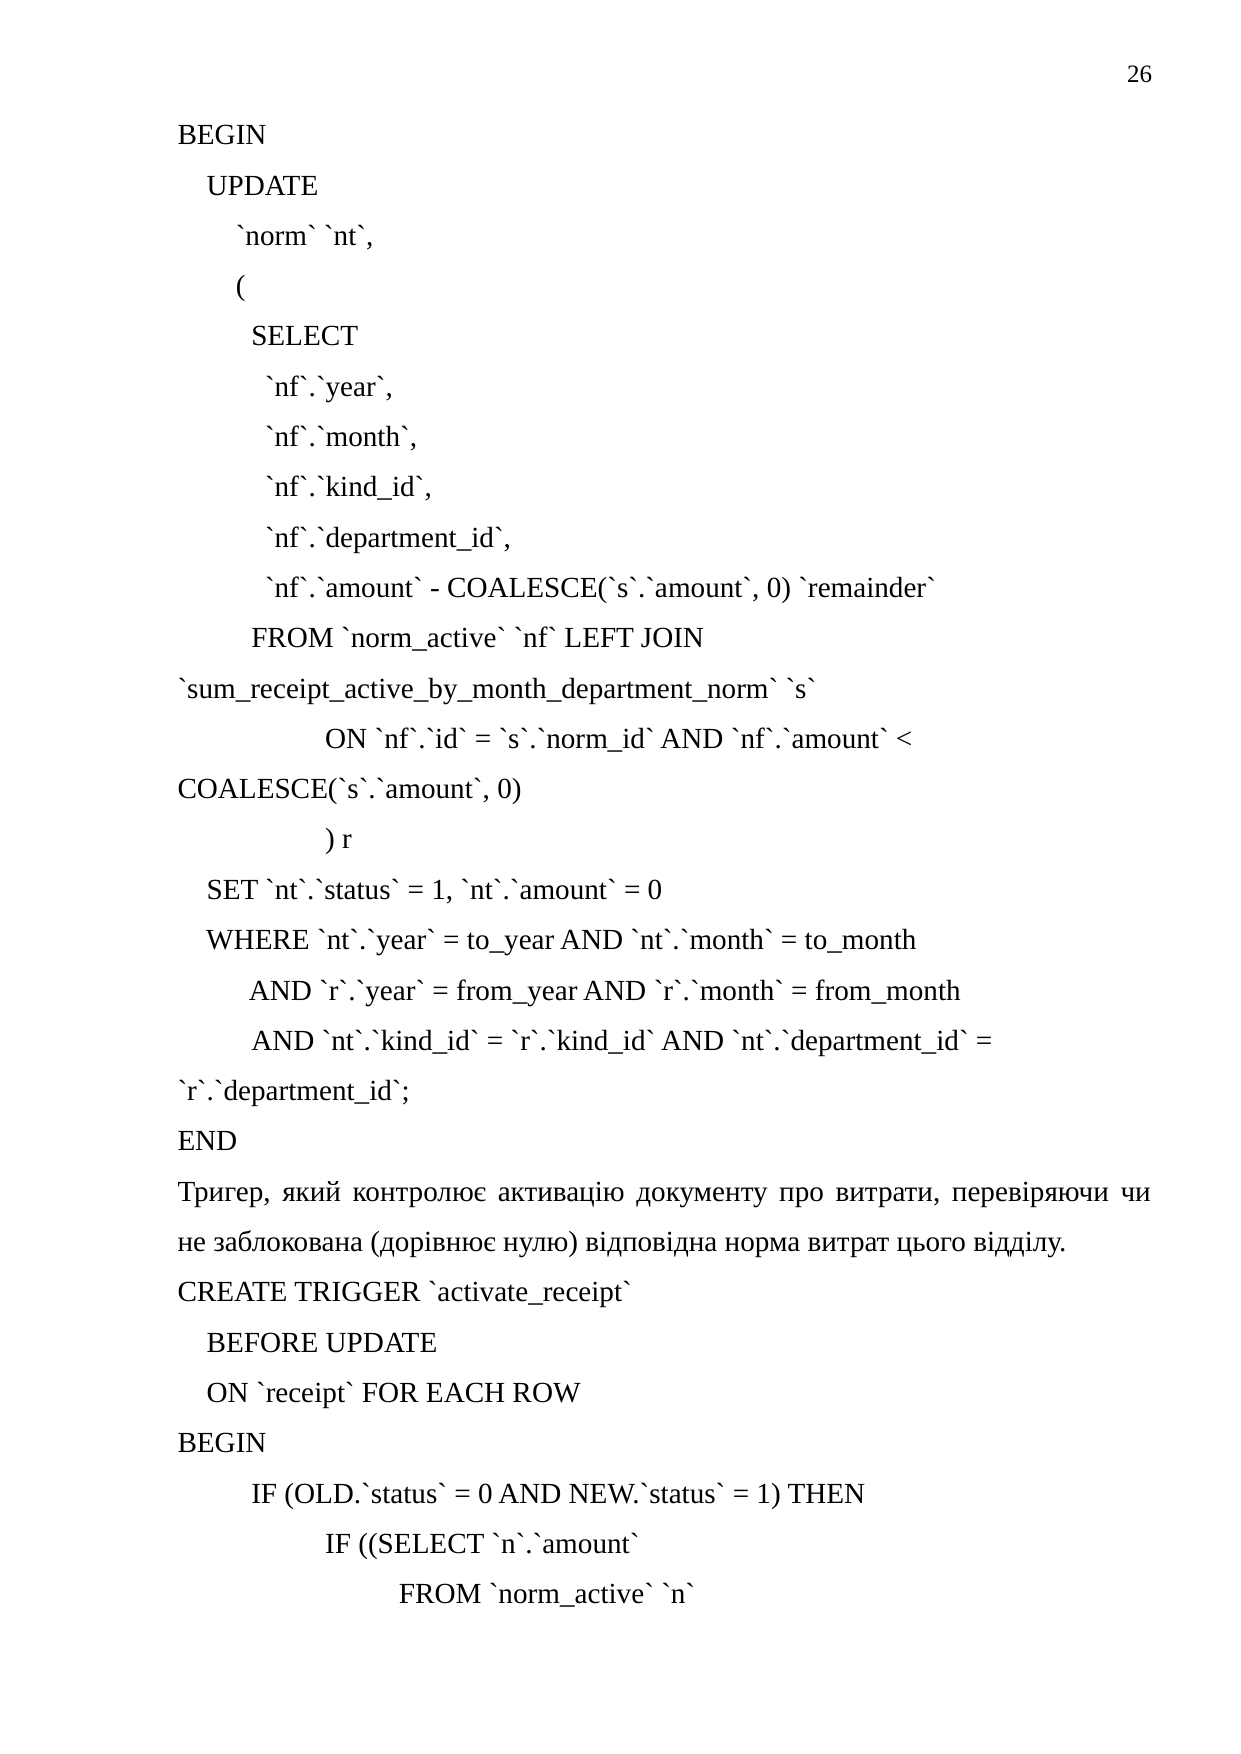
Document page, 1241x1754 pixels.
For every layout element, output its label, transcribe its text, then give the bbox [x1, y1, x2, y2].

text AND `r`.`year` = from_year AND `r`.`month` = from_month [177, 973, 1152, 1006]
text WHERE `nt`.`year` = to_year AND `nt`.`month` = to_month [177, 922, 1152, 956]
text FROM `norm_active` `nf` LEFT JOIN `sum_receipt_active_by_month_department_norm` `s` [177, 620, 1152, 704]
text BEFORE UPDATE [177, 1325, 1152, 1358]
text Тригер, який контролює активацію документу про витрати, перевіряючи чи не заблокована (дорівнює нулю) відповідна норма витрат цього відділу. [177, 1174, 1152, 1258]
text IF (OLD.`status` = 0 AND NEW.`status` = 1) THEN [177, 1476, 1152, 1509]
text `nf`.`year`, [177, 369, 1152, 402]
text `norm` `nt`, [177, 218, 1152, 251]
text FROM `norm_active` `n` [177, 1576, 1152, 1610]
text ON `nf`.`id` = `s`.`norm_id` AND `nf`.`amount` < COALESCE(`s`.`amount`, 0) [177, 721, 1152, 805]
text IF ((SELECT `n`.`amount` [177, 1526, 1152, 1559]
text `nf`.`amount` - COALESCE(`s`.`amount`, 0) `remainder` [177, 570, 1152, 604]
text CREATE TRIGGER `activate_receipt` [177, 1274, 1152, 1308]
text BEGIN [177, 117, 1152, 151]
text `nf`.`month`, [177, 419, 1152, 453]
text `nf`.`department_id`, [177, 520, 1152, 553]
text BEGIN [177, 1425, 1152, 1459]
text SET `nt`.`status` = 1, `nt`.`amount` = 0 [177, 872, 1152, 906]
text ) r [177, 822, 1152, 855]
text ON `receipt` FOR EACH ROW [177, 1375, 1152, 1409]
text SELECT [177, 318, 1152, 352]
text END [177, 1123, 1152, 1157]
text `nf`.`kind_id`, [177, 469, 1152, 503]
text AND `nt`.`kind_id` = `r`.`kind_id` AND `nt`.`department_id` = `r`.`department_id`; [177, 1023, 1152, 1107]
text ( [177, 268, 1152, 302]
text UPDATE [177, 168, 1152, 201]
